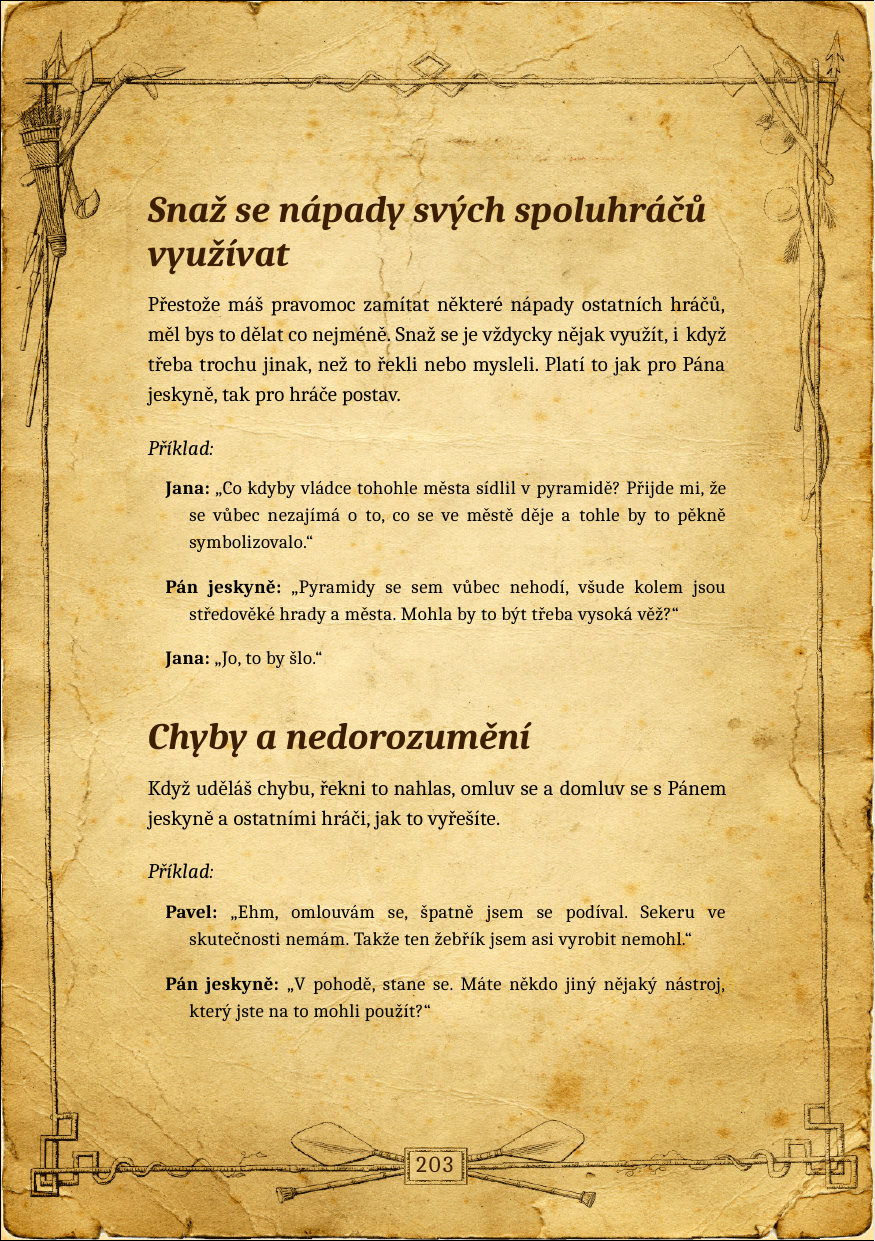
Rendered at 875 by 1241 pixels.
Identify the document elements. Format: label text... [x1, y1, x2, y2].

subtitle Chyby a⁠ nedorozumění [148, 716, 726, 759]
text Když uděláš chybu, řekni to nahlas, omluv se a⁠ domluv se s⁠ Pánem jeskyně a⁠ ostatními hráči, jak to vyřešíte. [148, 777, 726, 831]
text Příklad: [148, 860, 726, 884]
text Pavel: „Ehm, omlouvám se, špatně jsem se podíval. Sekeru ve skutečnosti nemám. Takže ten žebřík jsem asi vyrobit nemohl.“ [165, 902, 726, 950]
text Pán jeskyně: „V⁠ pohodě, stane se. Máte někdo jiný nějaký nástroj, který jste na to mohli použít?“ [165, 973, 726, 1022]
text Pán jeskyně: „Pyramidy se sem vůbec nehodí, všude kolem jsou středověké hrady a⁠ města. Mohla by to být třeba vysoká věž?“ [165, 576, 726, 625]
picture [1, 1, 874, 1240]
text Jana: „Co kdyby vládce tohohle města sídlil v⁠ pyramidě? Přijde mi, že se vůbec nezajímá o⁠ to, co se ve městě děje a⁠ tohle by to pěkně symbolizovalo.“ [165, 478, 726, 553]
text Jana: „Jo, to by šlo.“ [165, 648, 726, 669]
subtitle Snaž se nápady svých spoluhráčů využívat [148, 189, 726, 275]
text Příklad: [148, 436, 726, 460]
text Přestože máš pravomoc zamítat některé nápady ostatních hráčů, měl bys to dělat co nejméně. Snaž se je vždycky nějak využít, i⁠ když třeba trochu jinak, než to řekli nebo mysleli. Platí to jak pro Pána jeskyně, tak pro hráče postav. [148, 293, 726, 407]
